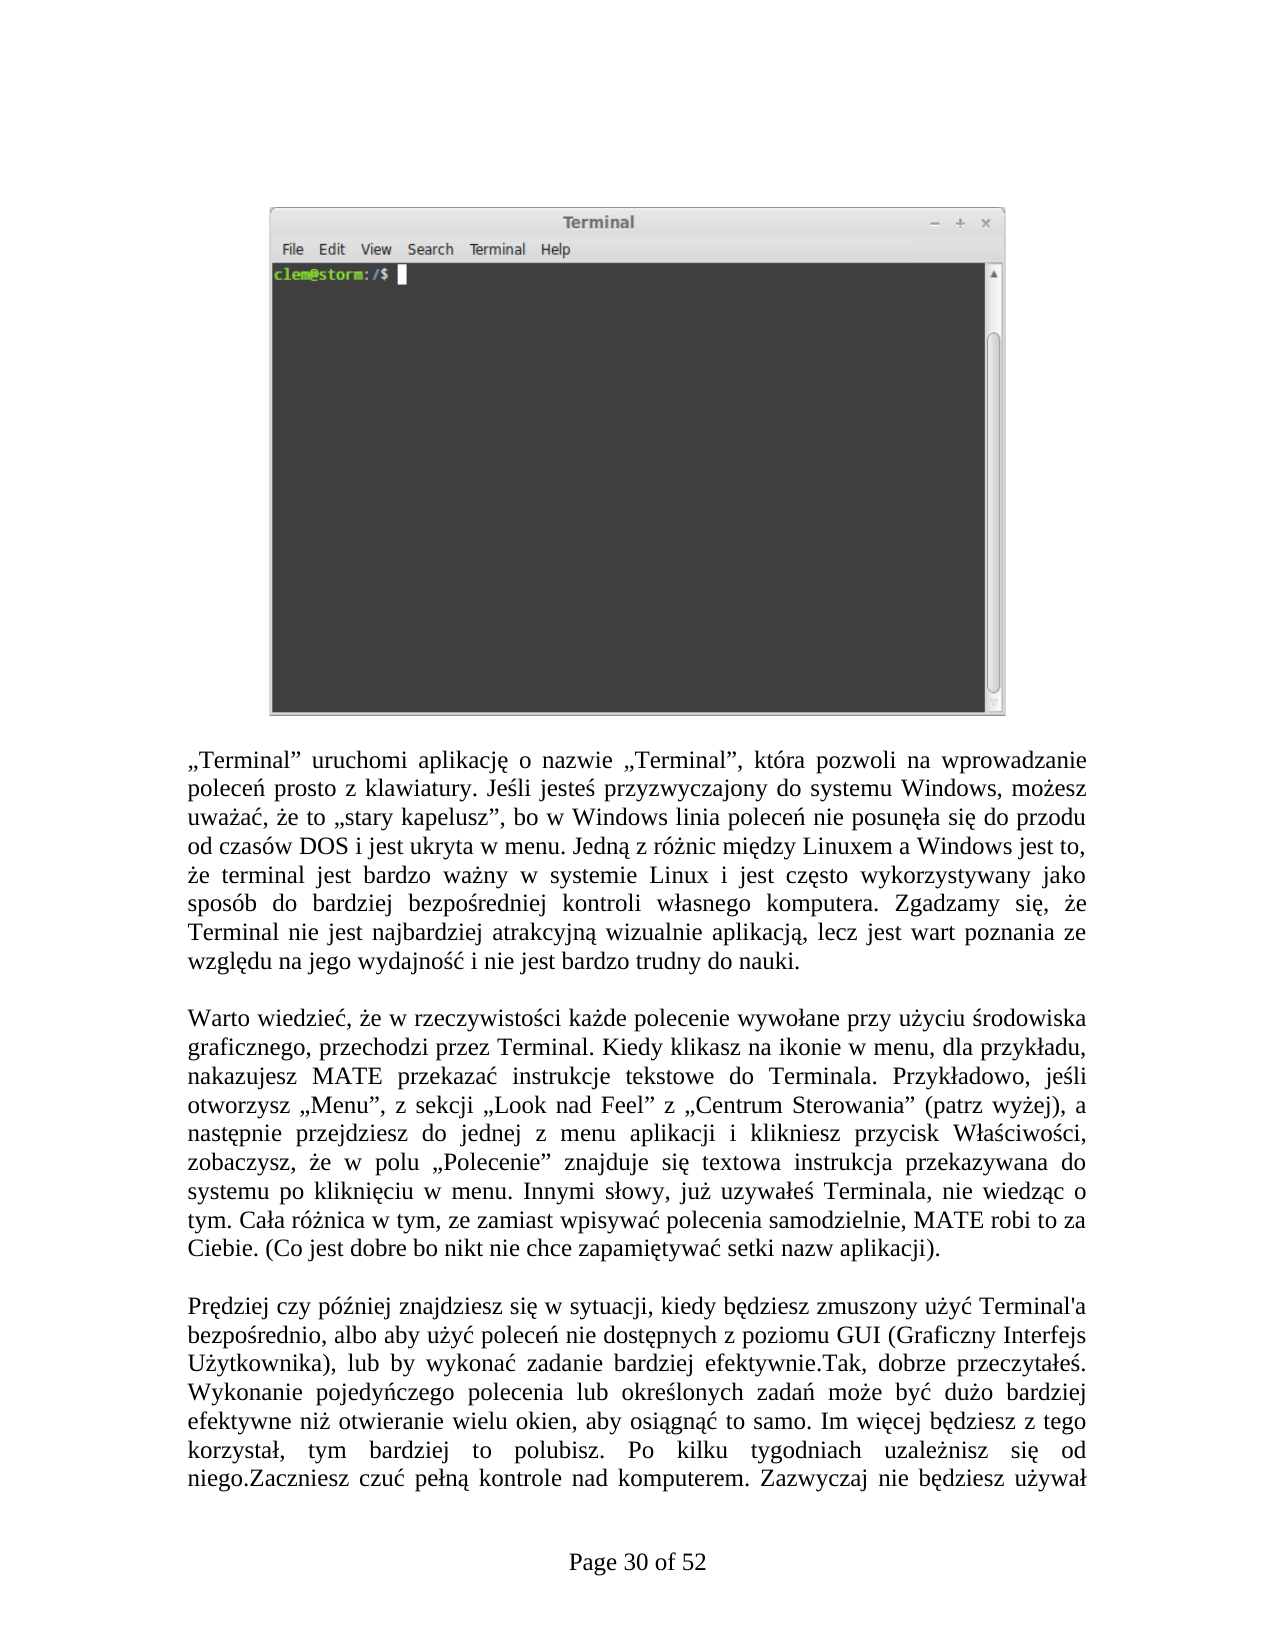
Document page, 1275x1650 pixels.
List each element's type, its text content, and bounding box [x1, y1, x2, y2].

picture [269, 207, 1006, 716]
text Warto wiedzieć, że w rzeczywistości każde polecenie wywołane przy użyciu środowiska graficznego, przechodzi przez Terminal. Kiedy klikasz na ikonie w menu, dla przykładu, nakazujesz MATE przekazać instrukcje tekstowe do Terminala. Przykładowo, jeśli otworzysz „Menu”, z sekcji „Look nad Feel” z „Centrum Sterowania” (patrz wyżej), a następnie przejdziesz do jednej z menu aplikacji i klikniesz przycisk Właściwości, zobaczysz, że w polu „Polecenie” znajduje się textowa instrukcja przekazywana do systemu po kliknięciu w menu. Innymi słowy, już uzywałeś Terminala, nie wiedząc o tym. Cała różnica w tym, ze zamiast wpisywać polecenia samodzielnie, MATE robi to za Ciebie. (Co jest dobre bo nikt nie chce zapamiętywać setki nazw aplikacji). [187, 1003, 1087, 1262]
text „Terminal” uruchomi aplikację o nazwie „Terminal”, która pozwoli na wprowadzanie poleceń prosto z klawiatury. Jeśli jesteś przyzwyczajony do systemu Windows, możesz uważać, że to „stary kapelusz”, bo w Windows linia poleceń nie posunęła się do przodu od czasów DOS i jest ukryta w menu. Jedną z różnic między Linuxem a Windows jest to, że terminal jest bardzo ważny w systemie Linux i jest często wykorzystywany jako sposób do bardziej bezpośredniej kontroli własnego komputera. Zgadzamy się, że Terminal nie jest najbardziej atrakcyjną wizualnie aplikacją, lecz jest wart poznania ze względu na jego wydajność i nie jest bardzo trudny do nauki. [187, 745, 1087, 975]
text Prędziej czy później znajdziesz się w sytuacji, kiedy będziesz zmuszony użyć Terminal'a bezpośrednio, albo aby użyć poleceń nie dostępnych z poziomu GUI (Graficzny Interfejs Użytkownika), lub by wykonać zadanie bardziej efektywnie.Tak, dobrze przeczytałeś. Wykonanie pojedyńczego polecenia lub określonych zadań może być dużo bardziej efektywne niż otwieranie wielu okien, aby osiągnąć to samo. Im więcej będziesz z tego korzystał, tym bardziej to polubisz. Po kilku tygodniach uzależnisz się od niego.Zaczniesz czuć pełną kontrole nad komputerem. Zazwyczaj nie będziesz używał [187, 1291, 1087, 1492]
